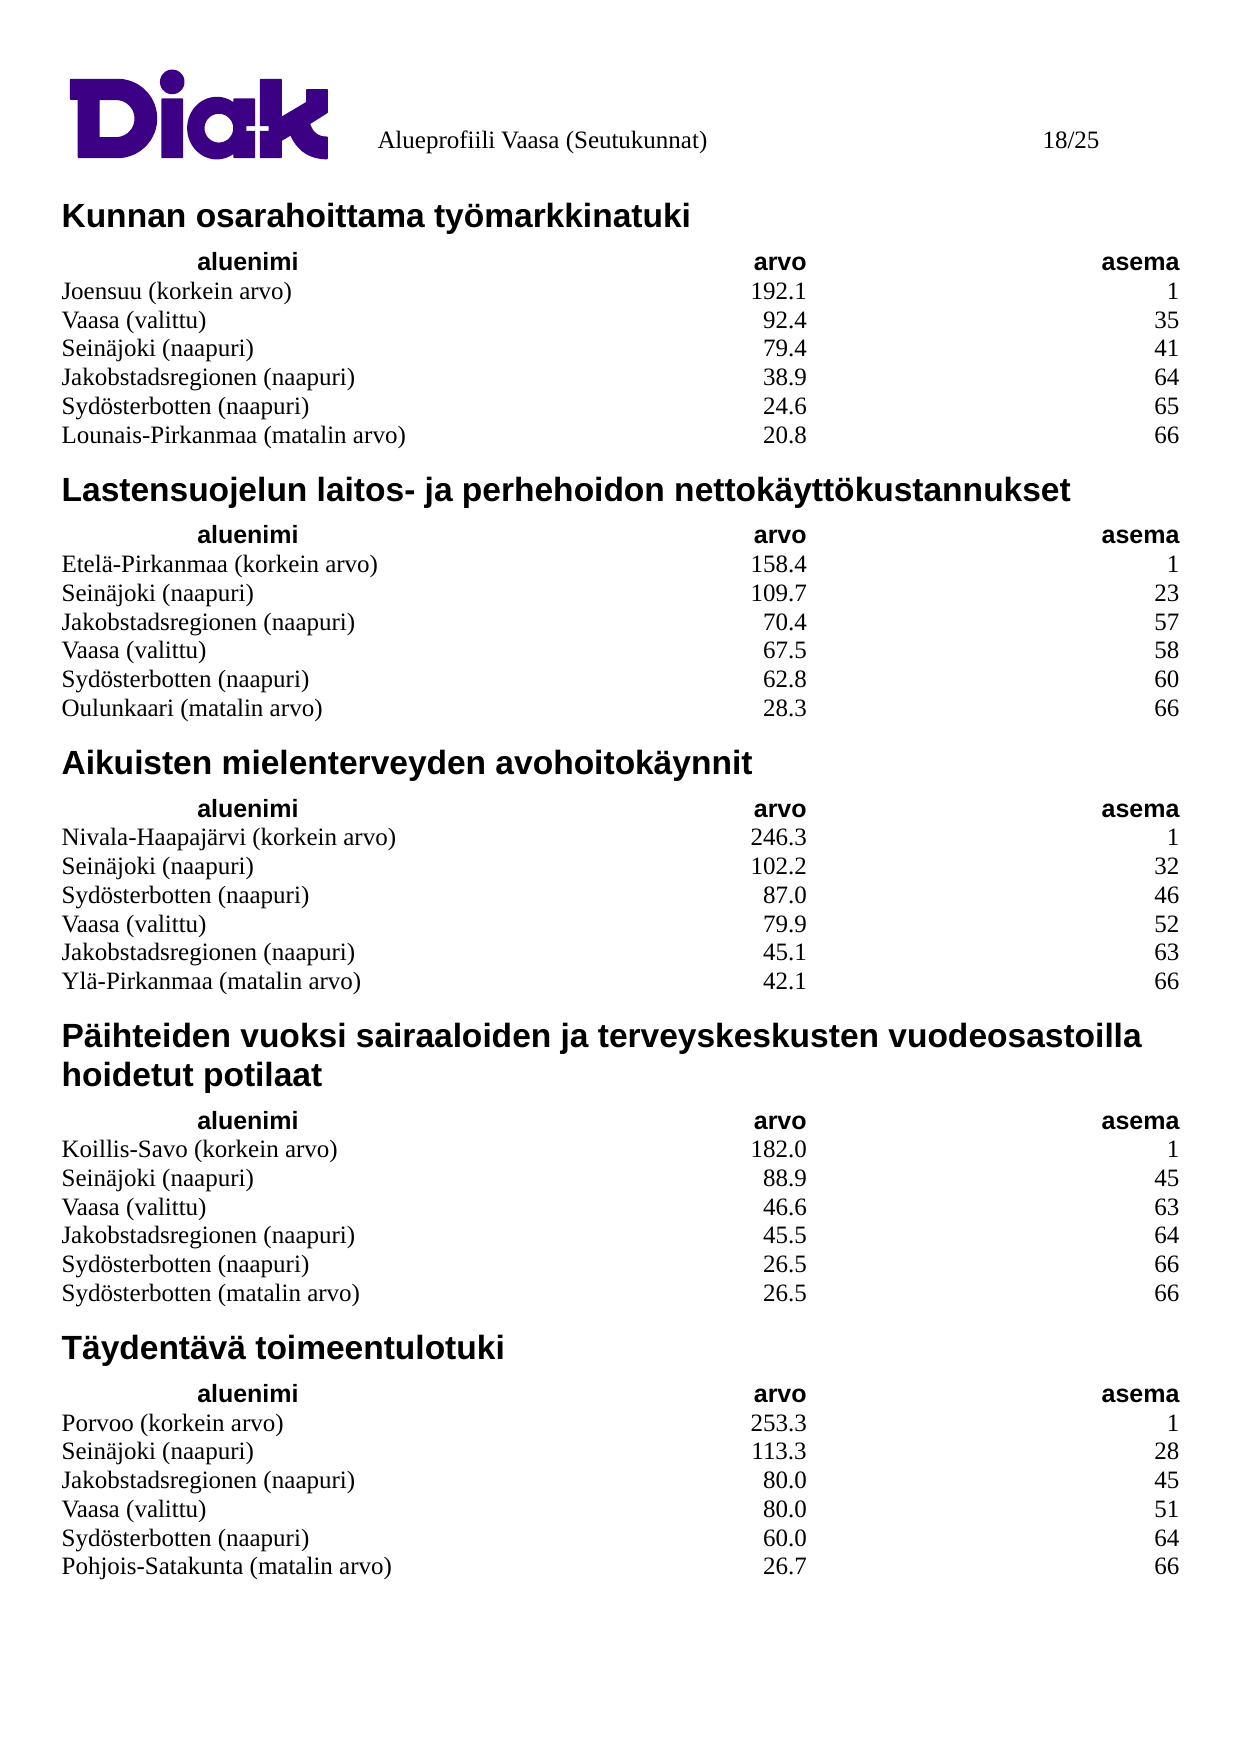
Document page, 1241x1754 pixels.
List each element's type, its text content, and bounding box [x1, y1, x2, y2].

table_cell 63 [806, 938, 1179, 966]
table_cell 46 [806, 880, 1179, 909]
table_cell 66 [806, 966, 1179, 995]
table_cell 192.1 [434, 276, 806, 305]
table_cell Etelä-Pirkanmaa (korkein arvo) [61, 549, 434, 578]
table_cell Lounais-Pirkanmaa (matalin arvo) [61, 420, 434, 448]
table_header arvo [434, 1379, 806, 1408]
table_cell 42.1 [434, 966, 806, 995]
table_cell Vaasa (valittu) [61, 636, 434, 664]
table_cell Pohjois-Satakunta (matalin arvo) [61, 1551, 434, 1580]
table_cell 46.6 [434, 1192, 806, 1221]
table_cell Jakobstadsregionen (naapuri) [61, 362, 434, 391]
table_cell Vaasa (valittu) [61, 909, 434, 937]
table_cell 45.5 [434, 1221, 806, 1249]
table_cell 60 [806, 664, 1179, 693]
table_cell 32 [806, 851, 1179, 880]
table_header asema [806, 521, 1179, 549]
table_cell 26.5 [434, 1278, 806, 1307]
table_cell 35 [806, 305, 1179, 333]
table_cell Seinäjoki (naapuri) [61, 334, 434, 362]
table_cell 66 [806, 1249, 1179, 1278]
table_cell 64 [806, 362, 1179, 391]
table_cell 23 [806, 578, 1179, 607]
table_cell 26.5 [434, 1249, 806, 1278]
subtitle Päihteiden vuoksi sairaaloiden ja terveyskeskusten vuodeosastoilla hoidetut potilaat [61, 1016, 1179, 1093]
table_header arvo [434, 247, 806, 276]
table_cell Joensuu (korkein arvo) [61, 276, 434, 305]
table_header arvo [434, 521, 806, 549]
table_cell 158.4 [434, 549, 806, 578]
table_cell Jakobstadsregionen (naapuri) [61, 1465, 434, 1494]
table_cell 41 [806, 334, 1179, 362]
table_cell 58 [806, 636, 1179, 664]
table_cell 57 [806, 607, 1179, 636]
table_cell 64 [806, 1523, 1179, 1551]
table_cell Sydösterbotten (naapuri) [61, 1249, 434, 1278]
table_cell 1 [806, 1408, 1179, 1436]
table_cell 87.0 [434, 880, 806, 909]
subtitle Täydentävä toimeentulotuki [61, 1328, 1179, 1366]
table_cell 20.8 [434, 420, 806, 448]
table_cell 65 [806, 391, 1179, 420]
table_cell 246.3 [434, 823, 806, 851]
table_header aluenimi [61, 1379, 434, 1408]
table_cell 45 [806, 1465, 1179, 1494]
table_cell 60.0 [434, 1523, 806, 1551]
table_cell Jakobstadsregionen (naapuri) [61, 938, 434, 966]
table_cell Seinäjoki (naapuri) [61, 1436, 434, 1465]
table_cell 79.4 [434, 334, 806, 362]
table_cell Sydösterbotten (naapuri) [61, 1523, 434, 1551]
subtitle Lastensuojelun laitos- ja perhehoidon nettokäyttökustannukset [61, 469, 1179, 508]
table_cell 66 [806, 1551, 1179, 1580]
table_cell Vaasa (valittu) [61, 1192, 434, 1221]
table_cell 92.4 [434, 305, 806, 333]
table_cell Seinäjoki (naapuri) [61, 578, 434, 607]
table_cell Koillis-Savo (korkein arvo) [61, 1134, 434, 1163]
table_cell 109.7 [434, 578, 806, 607]
table_cell 63 [806, 1192, 1179, 1221]
table_cell 80.0 [434, 1465, 806, 1494]
table_header arvo [434, 1106, 806, 1134]
table_cell 24.6 [434, 391, 806, 420]
table_header asema [806, 1379, 1179, 1408]
table_cell 64 [806, 1221, 1179, 1249]
table_cell Ylä-Pirkanmaa (matalin arvo) [61, 966, 434, 995]
table_cell Oulunkaari (matalin arvo) [61, 693, 434, 722]
table_cell Jakobstadsregionen (naapuri) [61, 607, 434, 636]
table_cell 102.2 [434, 851, 806, 880]
table_cell Sydösterbotten (naapuri) [61, 880, 434, 909]
subtitle Kunnan osarahoittama työmarkkinatuki [61, 196, 1179, 235]
table_cell Porvoo (korkein arvo) [61, 1408, 434, 1436]
table_cell 51 [806, 1494, 1179, 1523]
table_header arvo [434, 794, 806, 822]
table_cell Seinäjoki (naapuri) [61, 1163, 434, 1192]
table_header asema [806, 794, 1179, 822]
table_cell 26.7 [434, 1551, 806, 1580]
table_cell 66 [806, 1278, 1179, 1307]
table_cell 66 [806, 693, 1179, 722]
table_cell 182.0 [434, 1134, 806, 1163]
table_cell 1 [806, 549, 1179, 578]
table_cell 1 [806, 276, 1179, 305]
table_cell 70.4 [434, 607, 806, 636]
table_cell Sydösterbotten (naapuri) [61, 664, 434, 693]
table_cell 28.3 [434, 693, 806, 722]
table_header aluenimi [61, 794, 434, 822]
table_cell Nivala-Haapajärvi (korkein arvo) [61, 823, 434, 851]
table_cell 45 [806, 1163, 1179, 1192]
table_header asema [806, 1106, 1179, 1134]
subtitle Aikuisten mielenterveyden avohoitokäynnit [61, 743, 1179, 781]
table_cell 113.3 [434, 1436, 806, 1465]
table_cell 79.9 [434, 909, 806, 937]
table_cell Vaasa (valittu) [61, 1494, 434, 1523]
table_cell 52 [806, 909, 1179, 937]
table_cell 62.8 [434, 664, 806, 693]
table_header aluenimi [61, 1106, 434, 1134]
table_cell 67.5 [434, 636, 806, 664]
table_cell 80.0 [434, 1494, 806, 1523]
table_cell 28 [806, 1436, 1179, 1465]
table_header aluenimi [61, 247, 434, 276]
table_cell 1 [806, 1134, 1179, 1163]
table_cell 66 [806, 420, 1179, 448]
table_cell Jakobstadsregionen (naapuri) [61, 1221, 434, 1249]
table_header aluenimi [61, 521, 434, 549]
table_cell Seinäjoki (naapuri) [61, 851, 434, 880]
table_cell 88.9 [434, 1163, 806, 1192]
table_cell Vaasa (valittu) [61, 305, 434, 333]
table_cell 38.9 [434, 362, 806, 391]
table_cell Sydösterbotten (naapuri) [61, 391, 434, 420]
table_header asema [806, 247, 1179, 276]
table_cell 45.1 [434, 938, 806, 966]
table_cell 1 [806, 823, 1179, 851]
table_cell Sydösterbotten (matalin arvo) [61, 1278, 434, 1307]
table_cell 253.3 [434, 1408, 806, 1436]
